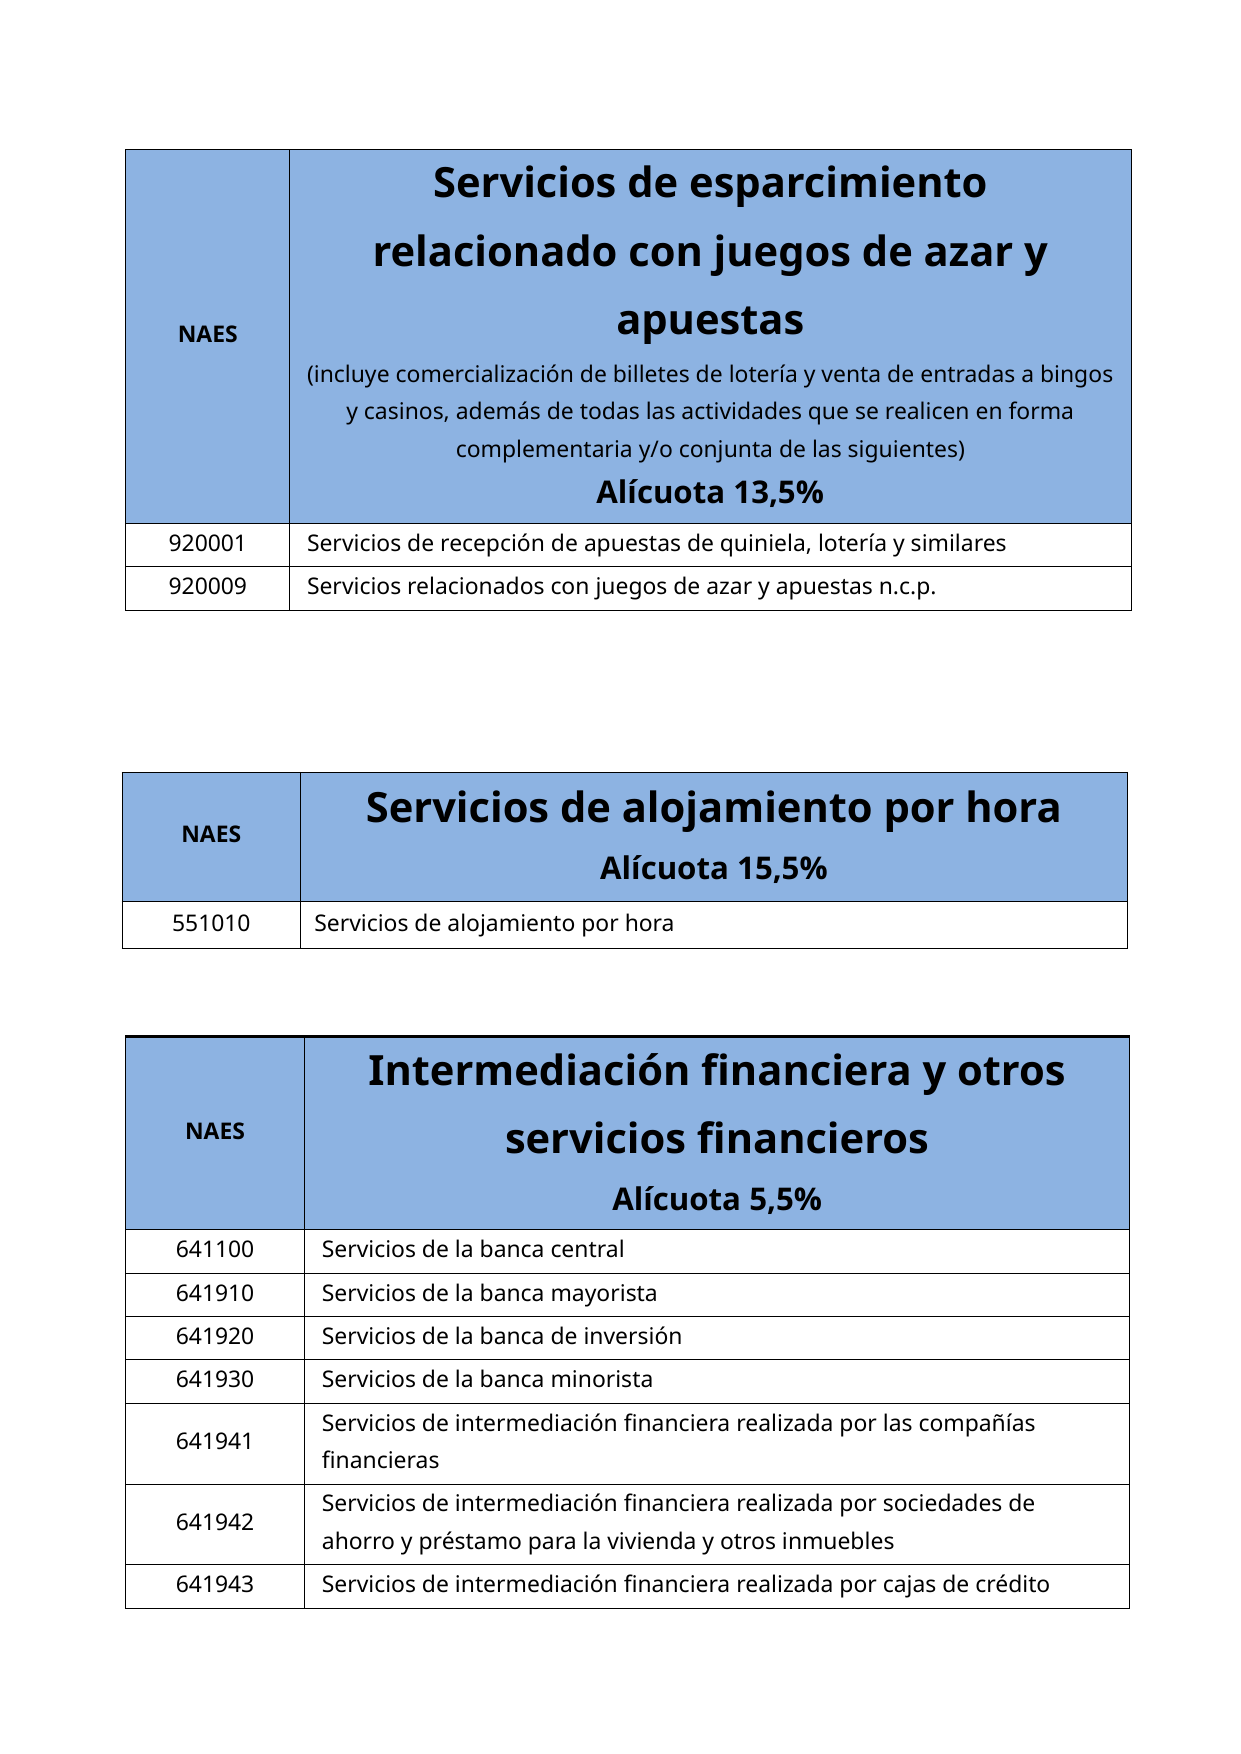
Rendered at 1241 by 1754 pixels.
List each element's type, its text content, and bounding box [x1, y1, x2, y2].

table_header Servicios de alojamiento por hora Alícuota 15,5% [301, 773, 1127, 901]
table_cell 641100 [126, 1230, 304, 1273]
table_cell 641920 [126, 1317, 304, 1359]
table_cell Servicios de la banca mayorista [305, 1274, 1129, 1316]
table_cell Servicios de intermediación financiera realizada por cajas de crédito [305, 1565, 1129, 1608]
table_header Intermediación financiera y otros servicios financieros Alícuota 5,5% [305, 1038, 1129, 1229]
table_cell Servicios de intermediación financiera realizada por las compañías financieras [305, 1404, 1129, 1483]
table_cell Servicios de intermediación financiera realizada por sociedades de ahorro y préstamo para la vivienda y otros inmuebles [305, 1485, 1129, 1564]
table_cell 641943 [126, 1565, 304, 1608]
table_cell 551010 [123, 902, 300, 948]
table_cell 641942 [126, 1485, 304, 1564]
table_header Servicios de esparcimiento relacionado con juegos de azar y apuestas (incluye comercialización de billetes de lotería y venta de entradas a bingos y casinos, además de todas las actividades que se realicen en forma complementaria y/o conjunta de las siguientes) Alícuota 13,5% [290, 150, 1131, 523]
table_cell Servicios de la banca minorista [305, 1360, 1129, 1403]
table_cell 920001 [126, 524, 289, 566]
table_cell 641941 [126, 1404, 304, 1483]
table_cell Servicios relacionados con juegos de azar y apuestas n.c.p. [290, 567, 1131, 609]
table_cell Servicios de la banca de inversión [305, 1317, 1129, 1359]
table_cell Servicios de alojamiento por hora [301, 902, 1127, 948]
table_header NAES [126, 1038, 304, 1229]
table_cell Servicios de recepción de apuestas de quiniela, lotería y similares [290, 524, 1131, 566]
table_header NAES [123, 773, 300, 901]
table_cell Servicios de la banca central [305, 1230, 1129, 1273]
table_cell 920009 [126, 567, 289, 609]
table_cell 641910 [126, 1274, 304, 1316]
table_cell 641930 [126, 1360, 304, 1403]
table_header NAES [126, 150, 289, 523]
